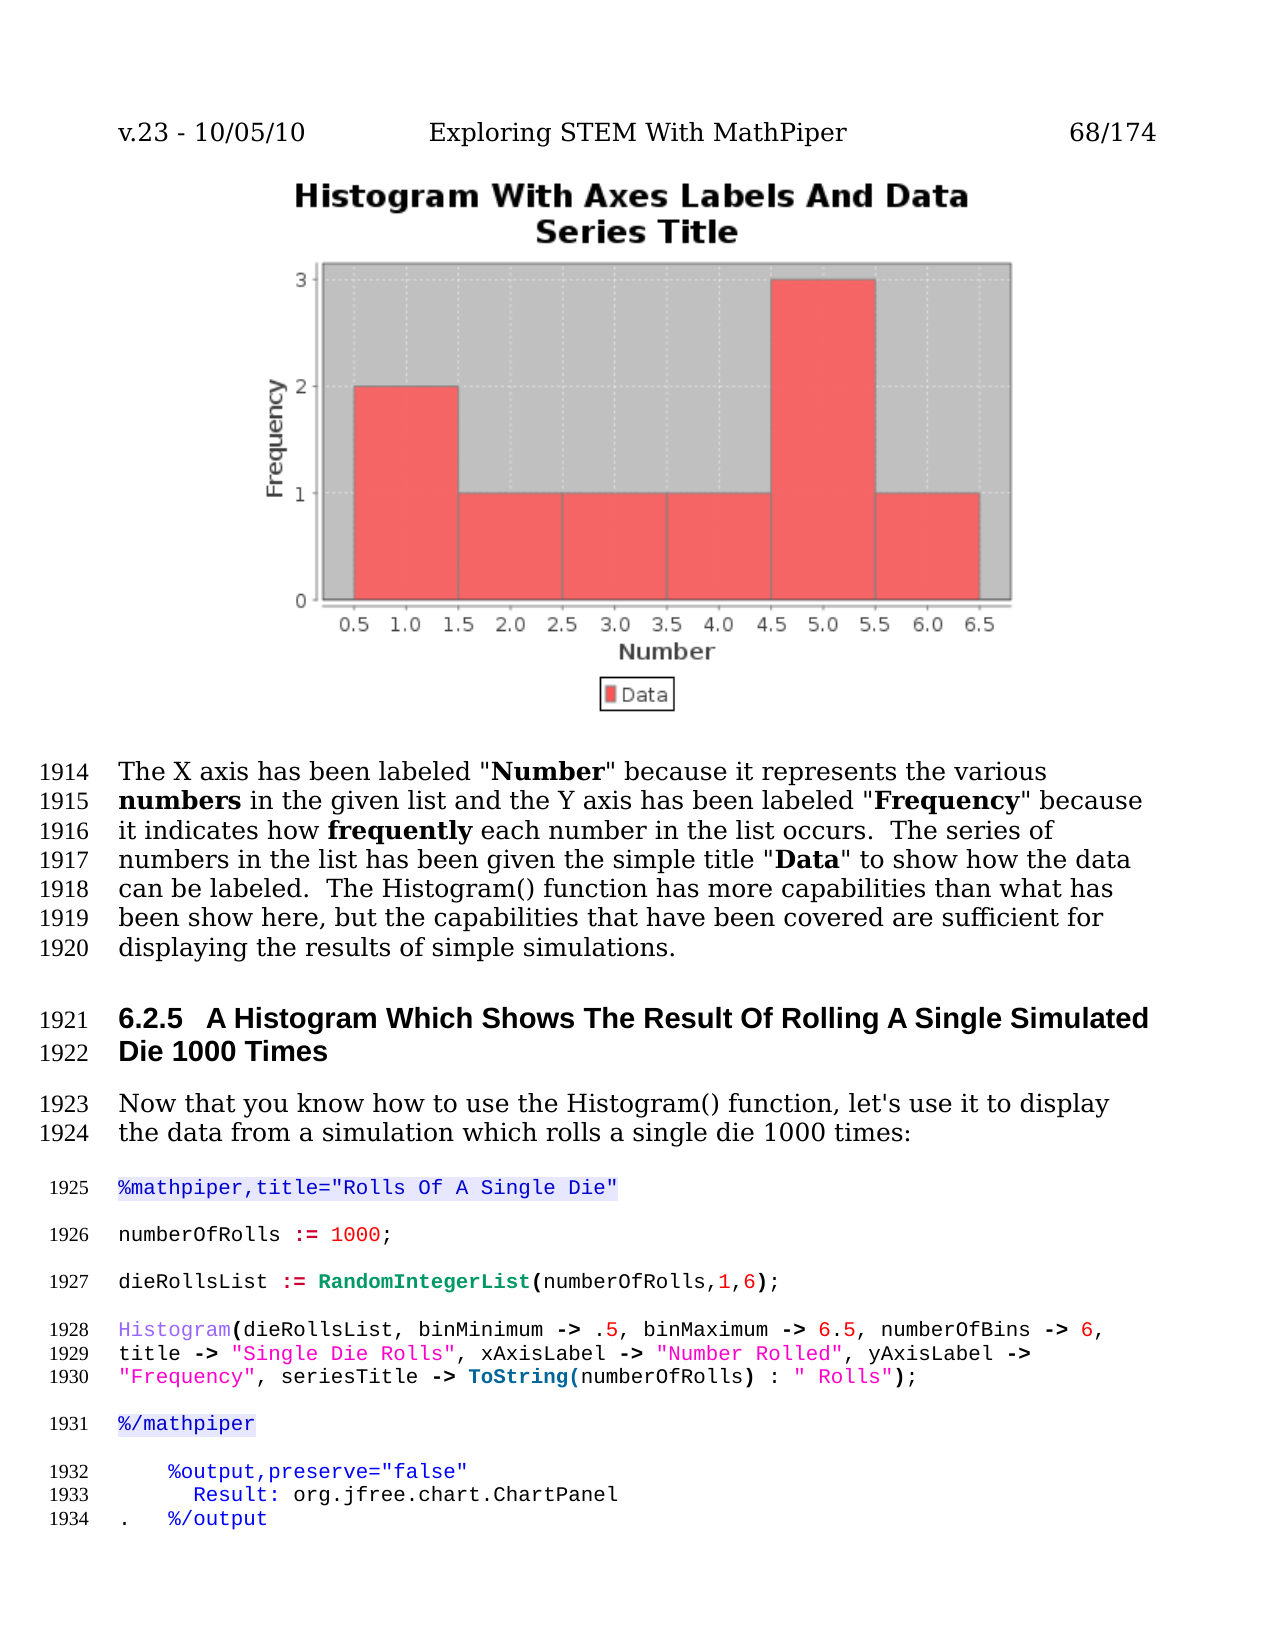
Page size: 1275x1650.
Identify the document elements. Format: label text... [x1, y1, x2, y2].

subtitle A Histogram Which Shows The Result Of Rolling A Single Simulated Die 1000 Times [118, 1001, 1157, 1068]
text Result: org.jfree.chart.ChartPanel [118, 1484, 1157, 1508]
text %mathpiper,title="Rolls Of A Single Die" [118, 1177, 1157, 1201]
text %output,preserve="false" [118, 1461, 1157, 1484]
picture [245, 176, 1030, 713]
text The X axis has been labeled "Number" because it represents the various numbers in the given list and the Y axis has been labeled "Frequency" because it indicates how frequently each number in the list occurs. The series of numbers in the list has been given the simple title "Data" to show how the data can be labeled. The Histogram() function has more capabilities than what has been show here, but the capabilities that have been covered are sufficient for displaying the results of simple simulations. [118, 757, 1157, 962]
text Now that you know how to use the Histogram() function, let's use it to display the data from a simulation which rolls a single die 1000 times: [118, 1089, 1157, 1147]
text . %/output [118, 1508, 1157, 1532]
text numberOfRolls := 1000; [118, 1224, 1157, 1248]
text %/mathpiper [118, 1413, 1157, 1437]
text dieRollsList := RandomIntegerList(numberOfRolls,1,6); [118, 1272, 1157, 1295]
text Histogram(dieRollsList, binMinimum -> .5, binMaximum -> 6.5, numberOfBins -> 6, title -> "Single Die Rolls", xAxisLabel -> "Number Rolled", yAxisLabel -> "Frequency", seriesTitle -> ToString(numberOfRolls) : " Rolls"); [118, 1319, 1157, 1390]
